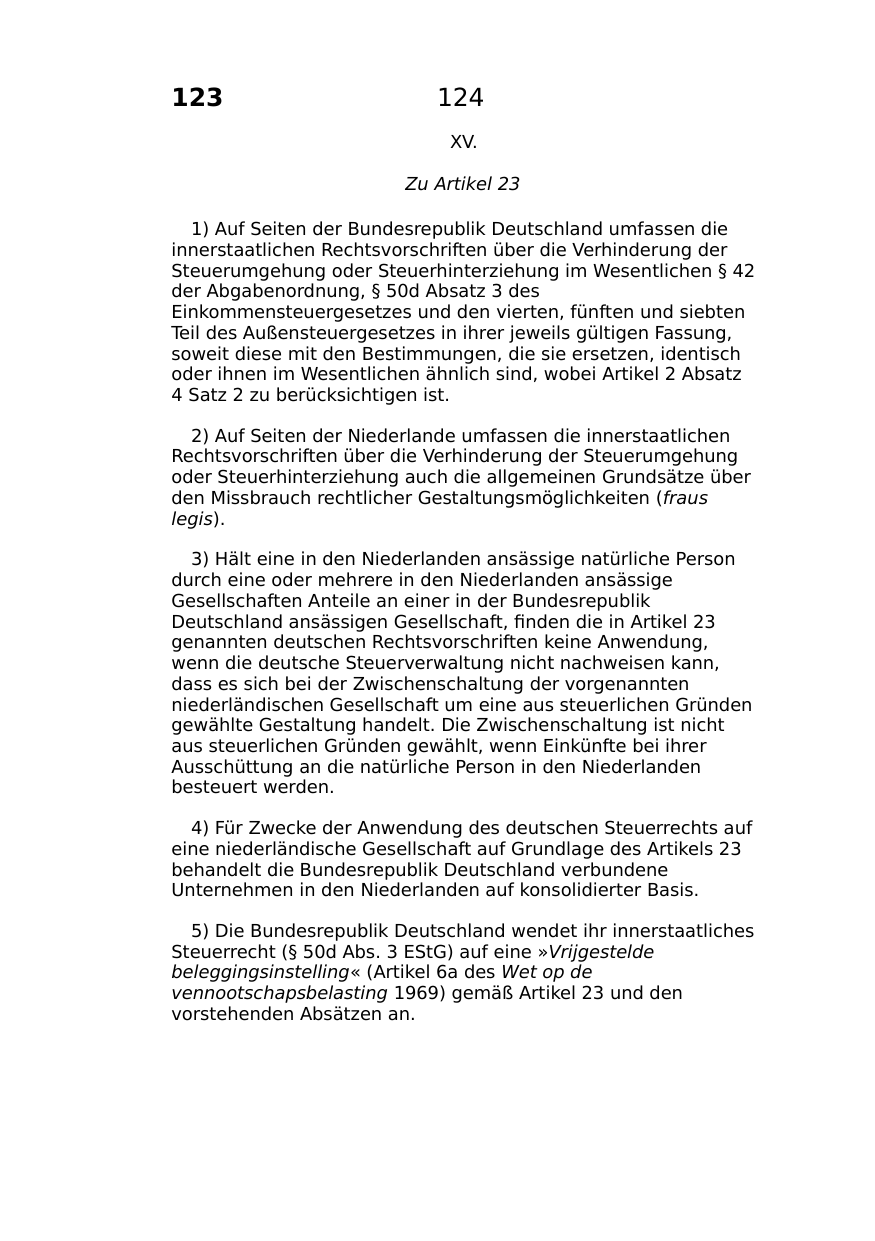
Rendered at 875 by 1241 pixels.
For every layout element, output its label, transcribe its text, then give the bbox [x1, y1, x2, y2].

text 4) Für Zwecke der Anwendung des deutschen Steuerrechts auf eine niederländische Gesellschaft auf Grundlage des Artikels 23 behandelt die Bundesrepublik Deutschland verbundene Unternehmen in den Niederlanden auf konsolidierter Basis. [171, 818, 756, 901]
subtitle XV. Zu Artikel 23 [171, 132, 756, 194]
text 5) Die Bundesrepublik Deutschland wendet ihr innerstaatliches Steuerrecht (§ 50d Abs. 3 EStG) auf eine »Vrijgestelde beleggingsinstelling« (Artikel 6a des Wet op de vennootschapsbelasting 1969) gemäß Artikel 23 und den vorstehenden Absätzen an. [171, 921, 756, 1024]
text 3) Hält eine in den Niederlanden ansässige natürliche Person durch eine oder mehrere in den Niederlanden ansässige Gesellschaften Anteile an einer in der Bundesrepublik Deutschland ansässigen Gesellschaft, finden die in Artikel 23 genannten deutschen Rechtsvorschriften keine Anwendung, wenn die deutsche Steuerverwaltung nicht nachweisen kann, dass es sich bei der Zwischenschaltung der vorgenannten niederländischen Gesellschaft um eine aus steuerlichen Gründen gewählte Gestaltung handelt. Die Zwischenschaltung ist nicht aus steuerlichen Gründen gewählt, wenn Einkünfte bei ihrer Ausschüttung an die natürliche Person in den Niederlanden besteuert werden. [171, 549, 756, 798]
text 1) Auf Seiten der Bundesrepublik Deutschland umfassen die innerstaatlichen Rechtsvorschriften über die Verhinderung der Steuerumgehung oder Steuerhinterziehung im Wesentlichen § 42 der Abgabenordnung, § 50d Absatz 3 des Einkommensteuergesetzes und den vierten, fünften und siebten Teil des Außensteuergesetzes in ihrer jeweils gültigen Fassung, soweit diese mit den Bestimmungen, die sie ersetzen, identisch oder ihnen im Wesentlichen ähnlich sind, wobei Artikel 2 Absatz 4 Satz 2 zu berücksichtigen ist. [171, 219, 756, 406]
text 2) Auf Seiten der Niederlande umfassen die innerstaatlichen Rechtsvorschriften über die Verhinderung der Steuerumgehung oder Steuerhinterziehung auch die allgemeinen Grundsätze über den Missbrauch rechtlicher Gestaltungsmöglichkeiten (fraus legis). [171, 426, 756, 529]
